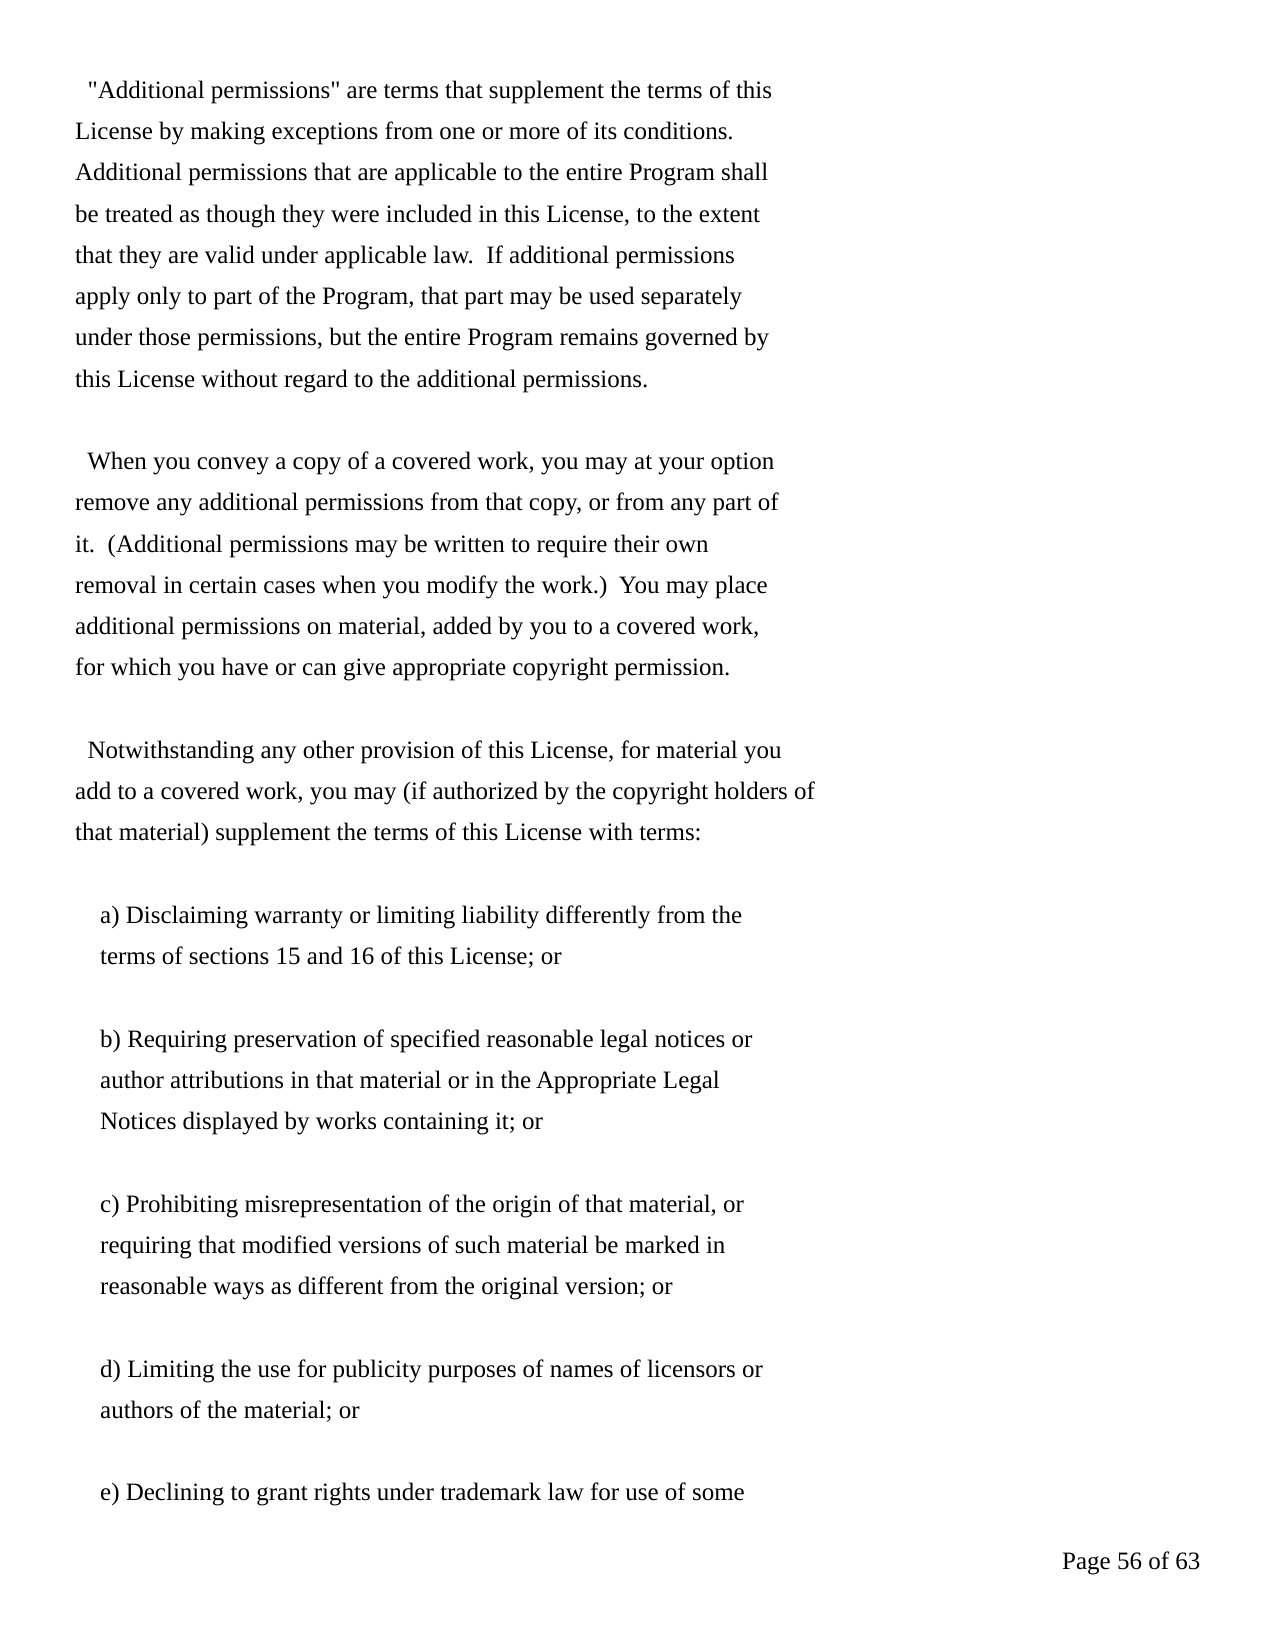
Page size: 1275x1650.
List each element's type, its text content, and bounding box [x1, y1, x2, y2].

text add to a covered work, you may (if authorized by the copyright holders of [75, 776, 1200, 805]
text for which you have or can give appropriate copyright permission. [75, 652, 1200, 681]
text that they are valid under applicable law. If additional permissions [75, 240, 1200, 269]
text c) Prohibiting misrepresentation of the origin of that material, or [75, 1189, 1200, 1217]
text Additional permissions that are applicable to the entire Program shall [75, 157, 1200, 186]
text Notices displayed by works containing it; or [75, 1106, 1200, 1135]
text requiring that modified versions of such material be marked in [75, 1230, 1200, 1259]
text be treated as though they were included in this License, to the extent [75, 199, 1200, 227]
text apply only to part of the Program, that part may be used separately [75, 281, 1200, 310]
text under those permissions, but the entire Program remains governed by [75, 322, 1200, 351]
text authors of the material; or [75, 1395, 1200, 1424]
text removal in certain cases when you modify the work.) You may place [75, 570, 1200, 599]
text remove any additional permissions from that copy, or from any part of [75, 487, 1200, 516]
text e) Declining to grant rights under trademark law for use of some [75, 1477, 1200, 1506]
text terms of sections 15 and 16 of this License; or [75, 941, 1200, 970]
text b) Requiring preservation of specified reasonable legal notices or [75, 1024, 1200, 1052]
text Notwithstanding any other provision of this License, for material you [75, 735, 1200, 764]
text author attributions in that material or in the Appropriate Legal [75, 1065, 1200, 1094]
text a) Disclaiming warranty or limiting liability differently from the [75, 900, 1200, 929]
text "Additional permissions" are terms that supplement the terms of this [75, 75, 1200, 104]
text it. (Additional permissions may be written to require their own [75, 529, 1200, 557]
text this License without regard to the additional permissions. [75, 364, 1200, 392]
text that material) supplement the terms of this License with terms: [75, 817, 1200, 846]
text d) Limiting the use for publicity purposes of names of licensors or [75, 1354, 1200, 1382]
text reasonable ways as different from the original version; or [75, 1271, 1200, 1300]
text additional permissions on material, added by you to a covered work, [75, 611, 1200, 640]
text When you convey a copy of a covered work, you may at your option [75, 446, 1200, 475]
text License by making exceptions from one or more of its conditions. [75, 116, 1200, 145]
